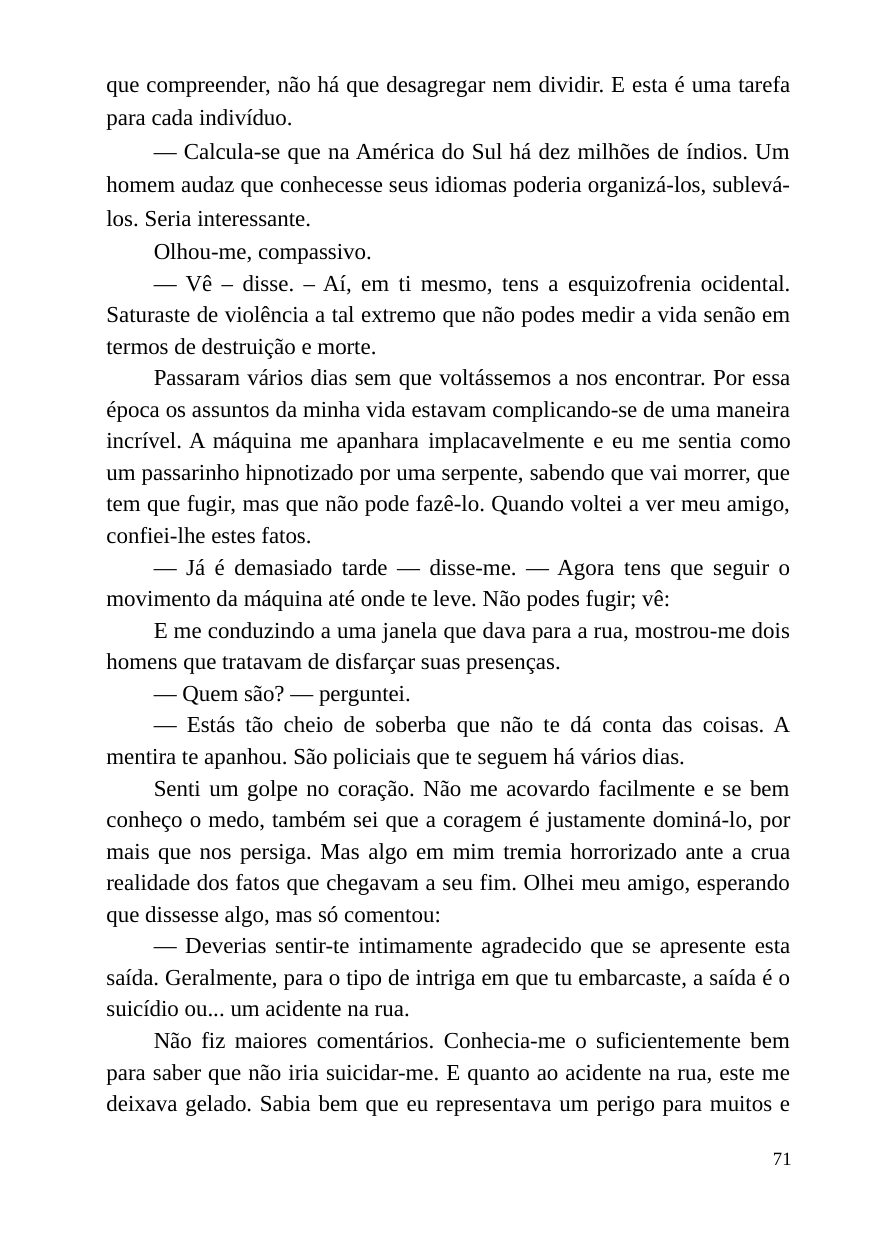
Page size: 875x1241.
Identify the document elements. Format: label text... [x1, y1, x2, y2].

text — Estás tão cheio de soberba que não te dá conta das coisas. A mentira te apanhou. São policiais que te seguem há vários dias. [106, 711, 791, 769]
text — Quem são? — perguntei. [106, 680, 791, 706]
text — Vê – disse. – Aí, em ti mesmo, tens a esquizofrenia ocidental. Saturaste de violência a tal extremo que não podes medir a vida senão em termos de destruição e morte. [106, 269, 791, 359]
text Passaram vários dias sem que voltássemos a nos encontrar. Por essa época os assuntos da minha vida estavam complicando-se de uma maneira incrível. A máquina me apanhara implacavelmente e eu me sentia como um passarinho hipnotizado por uma serpente, sabendo que vai morrer, que tem que fugir, mas que não pode fazê-lo. Quando voltei a ver meu amigo, confiei-lhe estes fatos. [106, 364, 791, 548]
text — Deverias sentir-te intimamente agradecido que se apresente esta saída. Geralmente, para o tipo de intriga em que tu embarcaste, a saída é o suicídio ou... um acidente na rua. [106, 932, 791, 1022]
text E me conduzindo a uma janela que dava para a rua, mostrou-me dois homens que tratavam de disfarçar suas presenças. [106, 617, 791, 675]
text — Já é demasiado tarde — disse-me. — Agora tens que seguir o movimento da máquina até onde te leve. Não podes fugir; vê: [106, 554, 791, 612]
text Senti um golpe no coração. Não me acovardo facilmente e se bem conheço o medo, também sei que a coragem é justamente dominá-lo, por mais que nos persiga. Mas algo em mim tremia horrorizado ante a crua realidade dos fatos que chegavam a seu fim. Olhei meu amigo, esperando que dissesse algo, mas só comentou: [106, 774, 791, 927]
text Não fiz maiores comentários. Conhecia-me o suficientemente bem para saber que não iria suicidar-me. E quanto ao acidente na rua, este me deixava gelado. Sabia bem que eu representava um perigo para muitos e [106, 1027, 791, 1117]
text Olhou-me, compassivo. [106, 238, 791, 264]
text — Calcula-se que na América do Sul há dez milhões de índios. Um homem audaz que conhecesse seus idiomas poderia organizá-los, sublevá-los. Seria interessante. [106, 138, 791, 231]
text que compreender, não há que desagregar nem dividir. E esta é uma tarefa para cada indivíduo. [106, 71, 791, 131]
